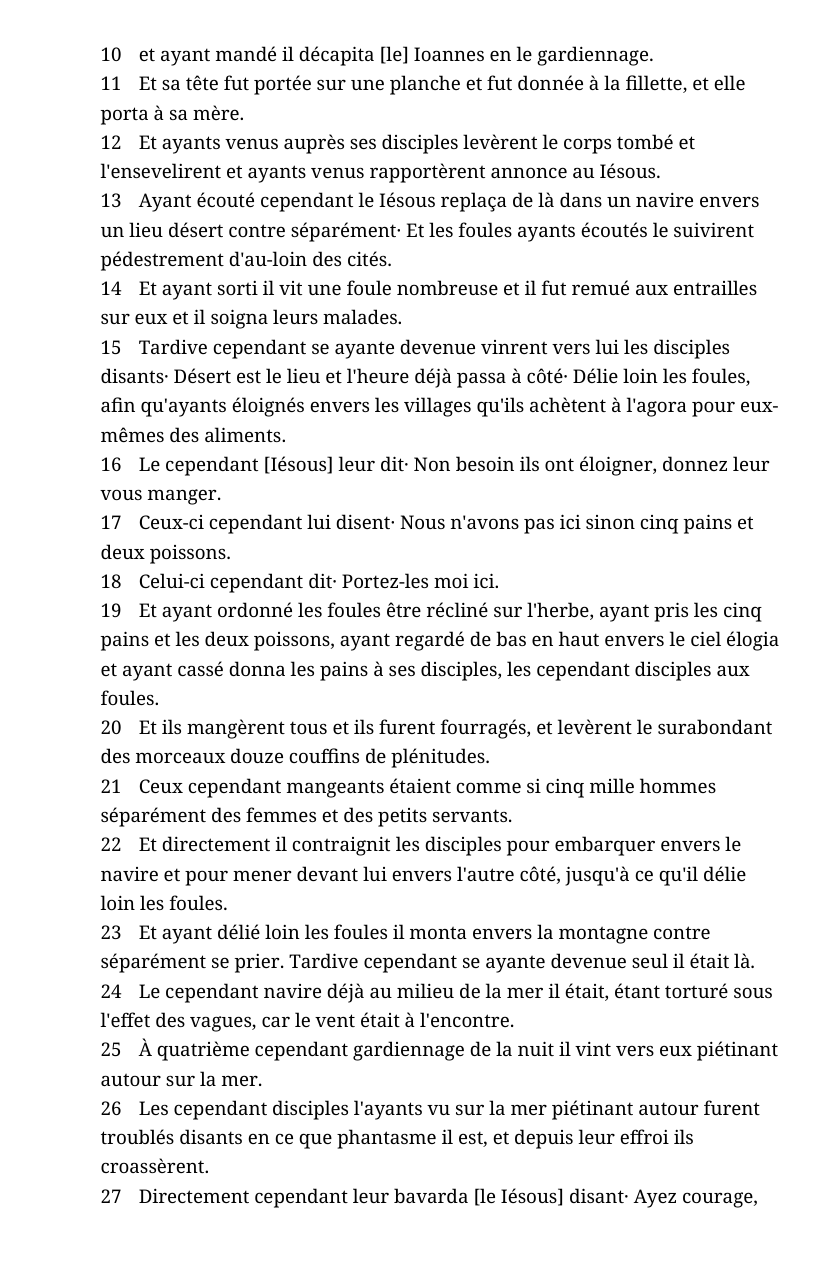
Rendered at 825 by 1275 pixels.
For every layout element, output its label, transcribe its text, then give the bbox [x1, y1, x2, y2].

text 10 et ayant mandé il décapita [le] Ioannes en le gardiennage. 11 Et sa tête fut portée sur une planche et fut donnée à la fillette, et elle porta à sa mère. 12 Et ayants venus auprès ses disciples levèrent le corps tombé et l'ensevelirent et ayants venus rapportèrent annonce au Iésous. 13 Ayant écouté cependant le Iésous replaça de là dans un navire envers un lieu désert contre séparément· Et les foules ayants écoutés le suivirent pédestrement d'au-loin des cités. 14 Et ayant sorti il vit une foule nombreuse et il fut remué aux entrailles sur eux et il soigna leurs malades. 15 Tardive cependant se ayante devenue vinrent vers lui les disciples disants· Désert est le lieu et l'heure déjà passa à côté· Délie loin les foules, afin qu'ayants éloignés envers les villages qu'ils achètent à l'agora pour eux-mêmes des aliments. 16 Le cependant [Iésous] leur dit· Non besoin ils ont éloigner, donnez leur vous manger. 17 Ceux-ci cependant lui disent· Nous n'avons pas ici sinon cinq pains et deux poissons. 18 Celui-ci cependant dit· Portez-les moi ici. 19 Et ayant ordonné les foules être récliné sur l'herbe, ayant pris les cinq pains et les deux poissons, ayant regardé de bas en haut envers le ciel élogia et ayant cassé donna les pains à ses disciples, les cependant disciples aux foules. 20 Et ils mangèrent tous et ils furent fourragés, et levèrent le surabondant des morceaux douze couffins de plénitudes. 21 Ceux cependant mangeants étaient comme si cinq mille hommes séparément des femmes et des petits servants. 22 Et directement il contraignit les disciples pour embarquer envers le navire et pour mener devant lui envers l'autre côté, jusqu'à ce qu'il délie loin les foules. 23 Et ayant délié loin les foules il monta envers la montagne contre séparément se prier. Tardive cependant se ayante devenue seul il était là. 24 Le cependant navire déjà au milieu de la mer il était, étant torturé sous l'effet des vagues, car le vent était à l'encontre. 25 À quatrième cependant gardiennage de la nuit il vint vers eux piétinant autour sur la mer. 26 Les cependant disciples l'ayants vu sur la mer piétinant autour furent troublés disants en ce que phantasme il est, et depuis leur effroi ils croassèrent. 27 Directement cependant leur bavarda [le Iésous] disant· Ayez courage, [100, 41, 784, 1208]
